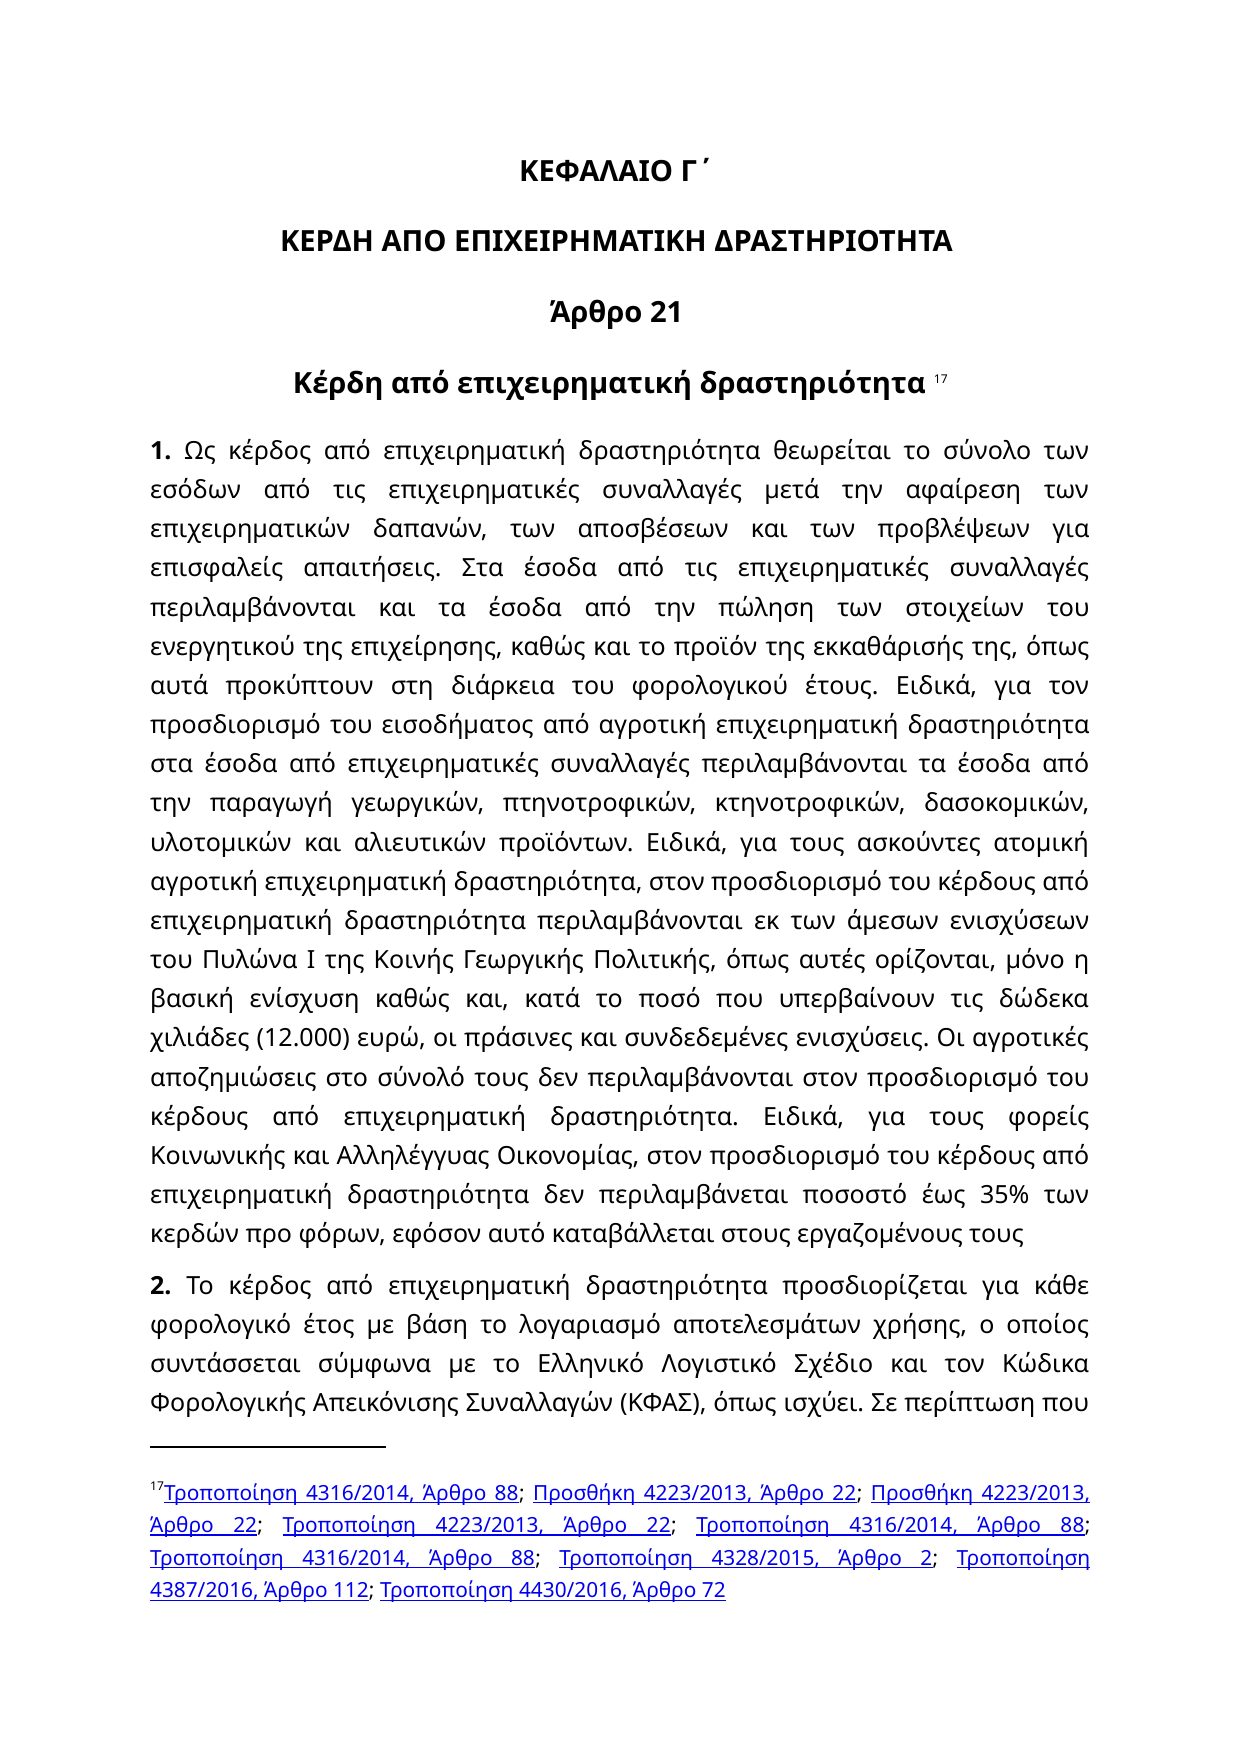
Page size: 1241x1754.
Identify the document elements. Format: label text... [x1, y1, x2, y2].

subtitle Κέρδη από επιχειρηματική δραστηριότητα [150, 362, 1090, 402]
text 1. Ως κέρδος από επιχειρηματική δραστηριότητα θεωρείται το σύνολο των εσόδων από τις επιχειρηματικές συναλλαγές μετά την αφαίρεση των επιχειρηματικών δαπανών, των αποσβέσεων και των προβλέψεων για επισφαλείς απαιτήσεις. Στα έσοδα από τις επιχειρηματικές συναλλαγές περιλαμβάνονται και τα έσοδα από την πώληση των στοιχείων του ενεργητικού της επιχείρησης, καθώς και το προϊόν της εκκαθάρισής της, όπως αυτά προκύπτουν στη διάρκεια του φορολογικού έτους. Ειδικά, για τον προσδιορισμό του εισοδήματος από αγροτική επιχειρηματική δραστηριότητα στα έσοδα από επιχειρηματικές συναλλαγές περιλαμβάνονται τα έσοδα από την παραγωγή γεωργικών, πτηνοτροφικών, κτηνοτροφικών, δασοκομικών, υλοτομικών και αλιευτικών προϊόντων. Ειδικά, για τους ασκούντες ατομική αγροτική επιχειρηματική δραστηριότητα, στον προσδιορισμό του κέρδους από επιχειρηματική δραστηριότητα περιλαμβάνονται εκ των άμεσων ενισχύσεων του Πυλώνα I της Κοινής Γεωργικής Πολιτικής, όπως αυτές ορίζονται, μόνο η βασική ενίσχυση καθώς και, κατά το ποσό που υπερβαίνουν τις δώδεκα χιλιάδες (12.000) ευρώ, οι πράσινες και συνδεδεμένες ενισχύσεις. Οι αγροτικές αποζημιώσεις στο σύνολό τους δεν περιλαμβάνονται στον προσδιορισμό του κέρδους από επιχειρηματική δραστηριότητα. Ειδικά, για τους φορείς Κοινωνικής και Αλληλέγγυας Οικονομίας, στον προσδιορισμό του κέρδους από επιχειρηματική δραστηριότητα δεν περιλαμβάνεται ποσοστό έως 35% των κερδών προ φόρων, εφόσον αυτό καταβάλλεται στους εργαζομένους τους [150, 432, 1090, 1250]
text Τροποποίηση 4316/2014, Άρθρο 88; Προσθήκη 4223/2013, Άρθρο 22; Προσθήκη 4223/2013, Άρθρο 22; Τροποποίηση 4223/2013, Άρθρο 22; Τροποποίηση 4316/2014, Άρθρο 88; Τροποποίηση 4316/2014, Άρθρο 88; Τροποποίηση 4328/2015, Άρθρο 2; Τροποποίηση 4387/2016, Άρθρο 112; Τροποποίηση 4430/2016, Άρθρο 72 [150, 1478, 1090, 1604]
subtitle ΚΕΡΔΗ ΑΠΟ ΕΠΙΧΕΙΡΗΜΑΤΙΚΗ ΔΡΑΣΤΗΡΙΟΤΗΤΑ [150, 221, 1090, 260]
text 2. Το κέρδος από επιχειρηματική δραστηριότητα προσδιορίζεται για κάθε φορολογικό έτος με βάση το λογαριασμό αποτελεσμάτων χρήσης, ο οποίος συντάσσεται σύμφωνα με το Ελληνικό Λογιστικό Σχέδιο και τον Κώδικα Φορολογικής Απεικόνισης Συναλλαγών (ΚΦΑΣ), όπως ισχύει. Σε περίπτωση που [150, 1267, 1090, 1419]
subtitle Άρθρο 21 [150, 291, 1090, 331]
subtitle ΚΕΦΑΛΑΙΟ Γ΄ [150, 150, 1090, 190]
